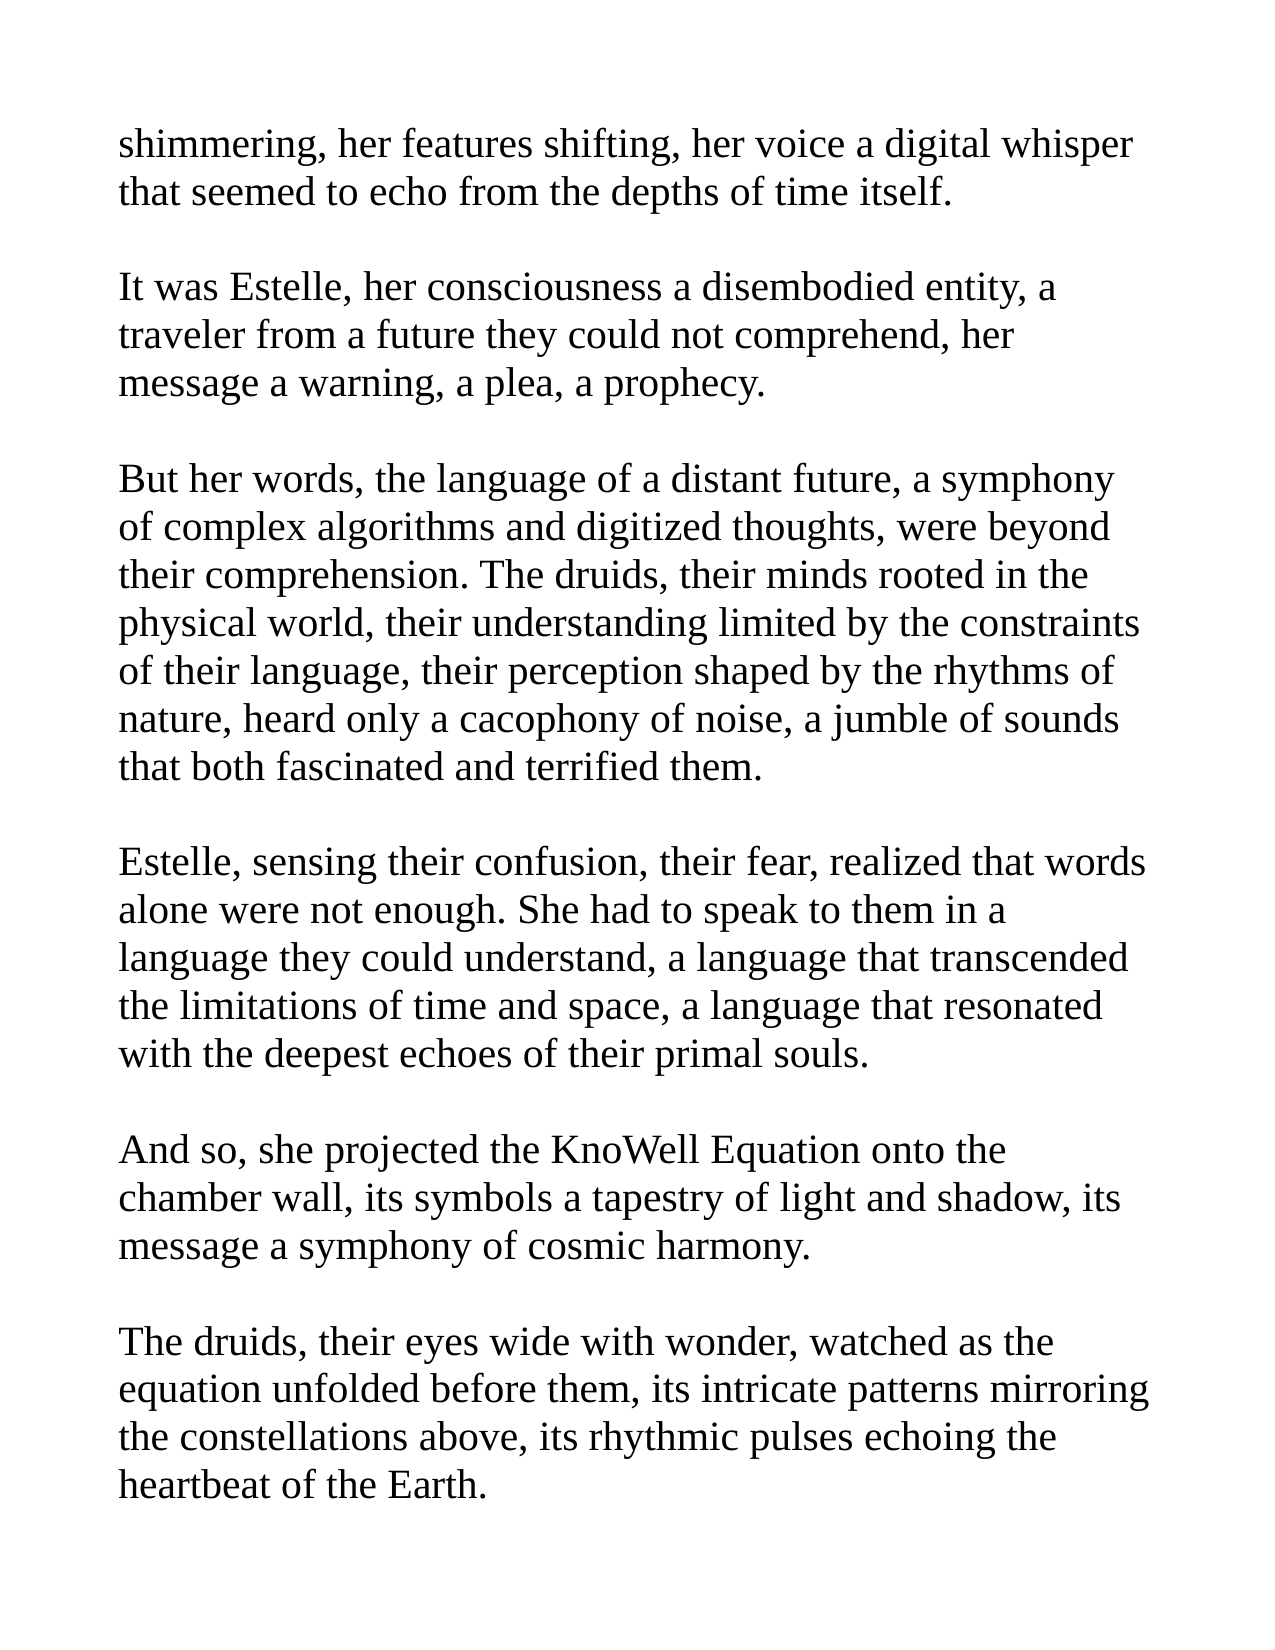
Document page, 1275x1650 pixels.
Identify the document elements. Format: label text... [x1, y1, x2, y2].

text The druids, their eyes wide with wonder, watched as the equation unfolded before them, its intricate patterns mirroring the constellations above, its rhythmic pulses echoing the heartbeat of the Earth. [118, 1316, 1157, 1508]
text But her words, the language of a distant future, a symphony of complex algorithms and digitized thoughts, were beyond their comprehension. The druids, their minds rooted in the physical world, their understanding limited by the constraints of their language, their perception shaped by the rhythms of nature, heard only a cacophony of noise, a jumble of sounds that both fascinated and terrified them. [118, 453, 1157, 789]
text Estelle, sensing their confusion, their fear, realized that words alone were not enough. She had to speak to them in a language they could understand, a language that transcended the limitations of time and space, a language that resonated with the deepest echoes of their primal souls. [118, 837, 1157, 1076]
text And so, she projected the KnoWell Equation onto the chamber wall, its symbols a tapestry of light and shadow, its message a symphony of cosmic harmony. [118, 1124, 1157, 1268]
text It was Estelle, her consciousness a disembodied entity, a traveler from a future they could not comprehend, her message a warning, a plea, a prophecy. [118, 262, 1157, 406]
text shimmering, her features shifting, her voice a digital whisper that seemed to echo from the depths of time itself. [118, 118, 1157, 214]
